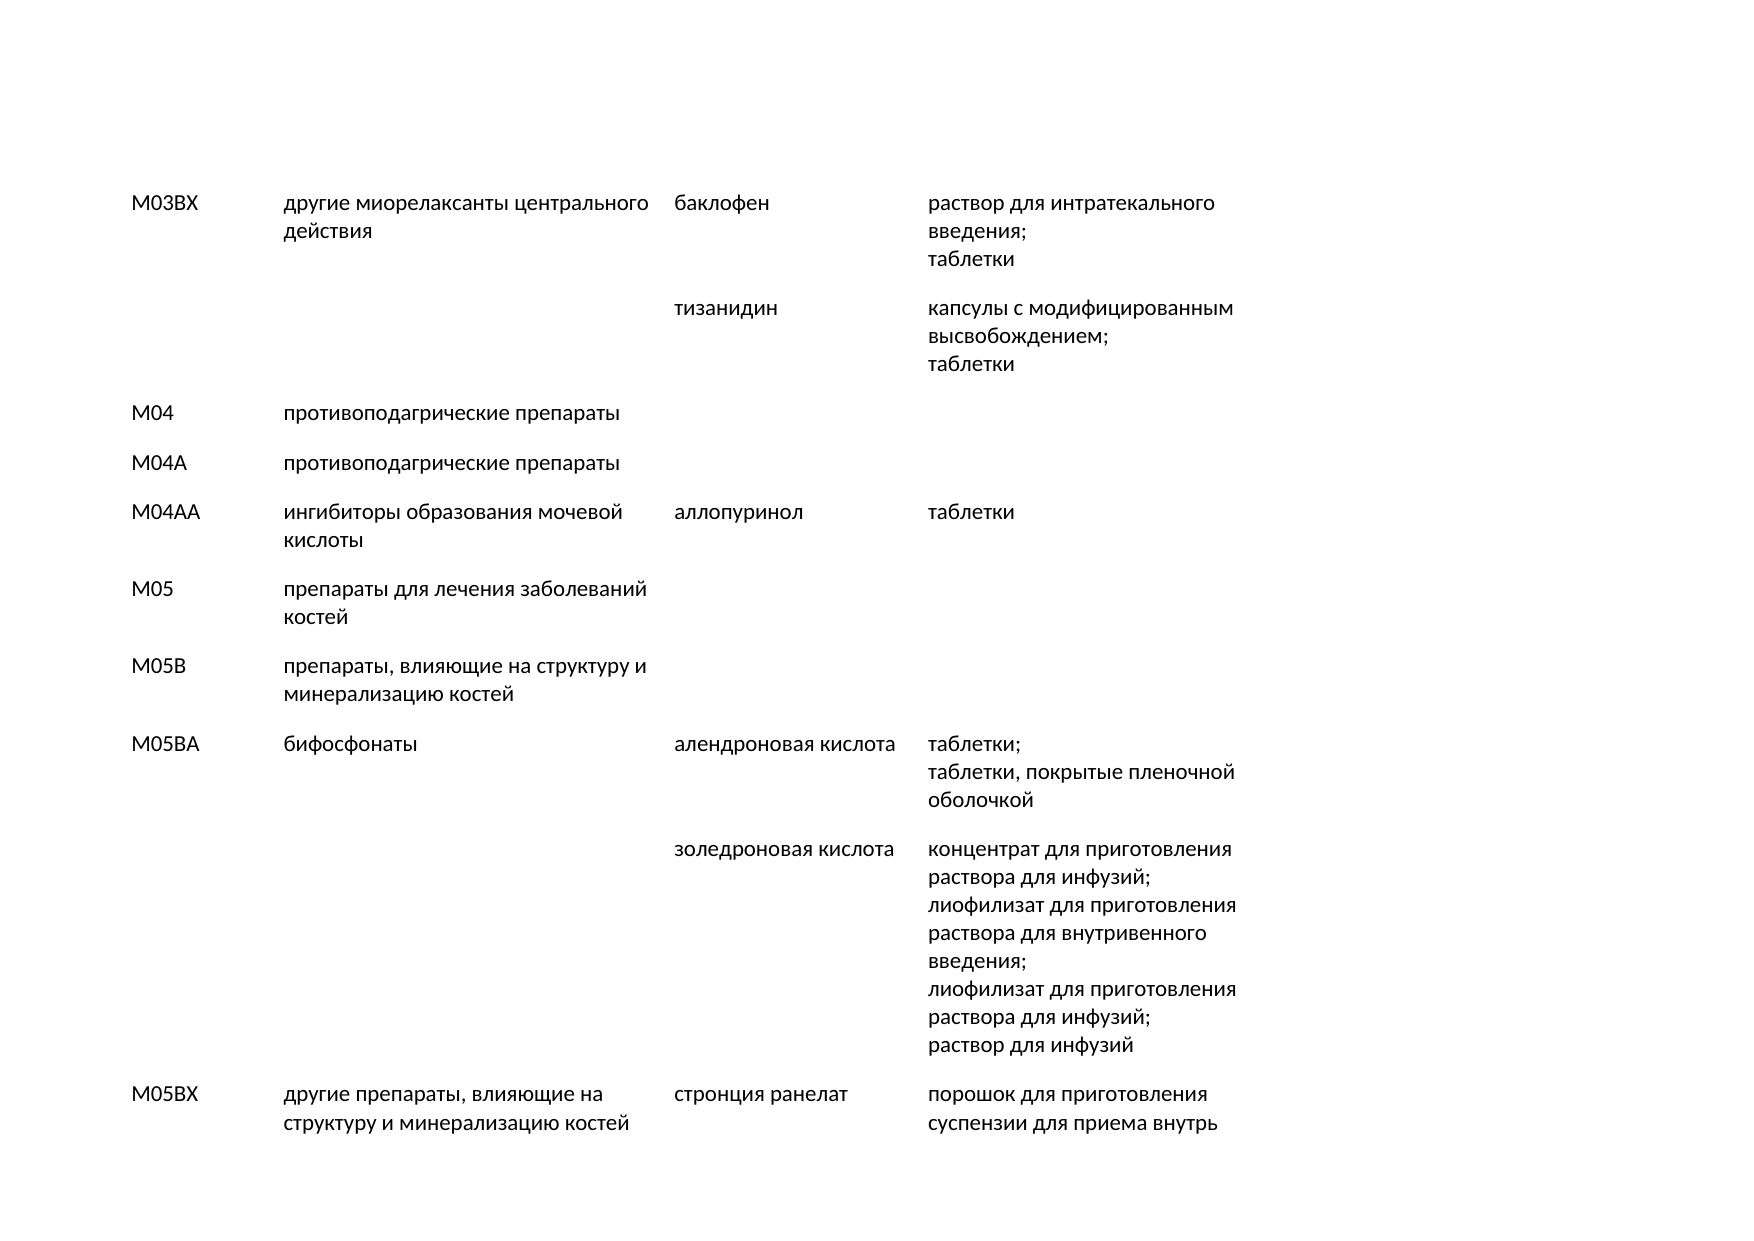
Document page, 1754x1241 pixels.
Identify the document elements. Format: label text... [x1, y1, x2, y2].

table_cell [668, 564, 921, 641]
table_cell ингибиторы образования мочевой кислоты [277, 486, 668, 564]
table_cell бифосфонаты [277, 718, 668, 1069]
table_cell M04A [125, 437, 277, 486]
table_cell [921, 641, 1306, 718]
table_cell стронция ранелат [668, 1069, 921, 1146]
table_cell M05B [125, 641, 277, 718]
table_cell концентрат для приготовления раствора для инфузий; лиофилизат для приготовления раствора для внутривенного введения; лиофилизат для приготовления раствора для инфузий; раствор для инфузий [921, 824, 1306, 1069]
table_cell баклофен [668, 177, 921, 282]
table_cell аллопуринол [668, 486, 921, 564]
table_cell [668, 388, 921, 437]
table_cell препараты, влияющие на структуру и минерализацию костей [277, 641, 668, 718]
table_cell [125, 283, 277, 388]
table_cell [921, 564, 1306, 641]
table_cell M05 [125, 564, 277, 641]
table_cell раствор для интратекального введения; таблетки [921, 177, 1306, 282]
table_cell другие препараты, влияющие на структуру и минерализацию костей [277, 1069, 668, 1146]
table_cell другие миорелаксанты центрального действия [277, 177, 668, 282]
table_cell [277, 283, 668, 388]
table_cell противоподагрические препараты [277, 388, 668, 437]
table_cell [921, 388, 1306, 437]
table_cell M03BX [125, 177, 277, 282]
table_cell M05BX [125, 1069, 277, 1146]
table_cell алендроновая кислота [668, 718, 921, 823]
table_cell таблетки [921, 486, 1306, 564]
table_cell золедроновая кислота [668, 824, 921, 1069]
table_cell [668, 641, 921, 718]
table_cell препараты для лечения заболеваний костей [277, 564, 668, 641]
table_cell противоподагрические препараты [277, 437, 668, 486]
table_cell M04AA [125, 486, 277, 564]
table_cell порошок для приготовления суспензии для приема внутрь [921, 1069, 1306, 1146]
table_cell [921, 437, 1306, 486]
table_cell M05BA [125, 718, 277, 1069]
table_cell капсулы с модифицированным высвобождением; таблетки [921, 283, 1306, 388]
table_cell тизанидин [668, 283, 921, 388]
table_cell [668, 437, 921, 486]
table_cell таблетки; таблетки, покрытые пленочной оболочкой [921, 718, 1306, 823]
table_cell M04 [125, 388, 277, 437]
